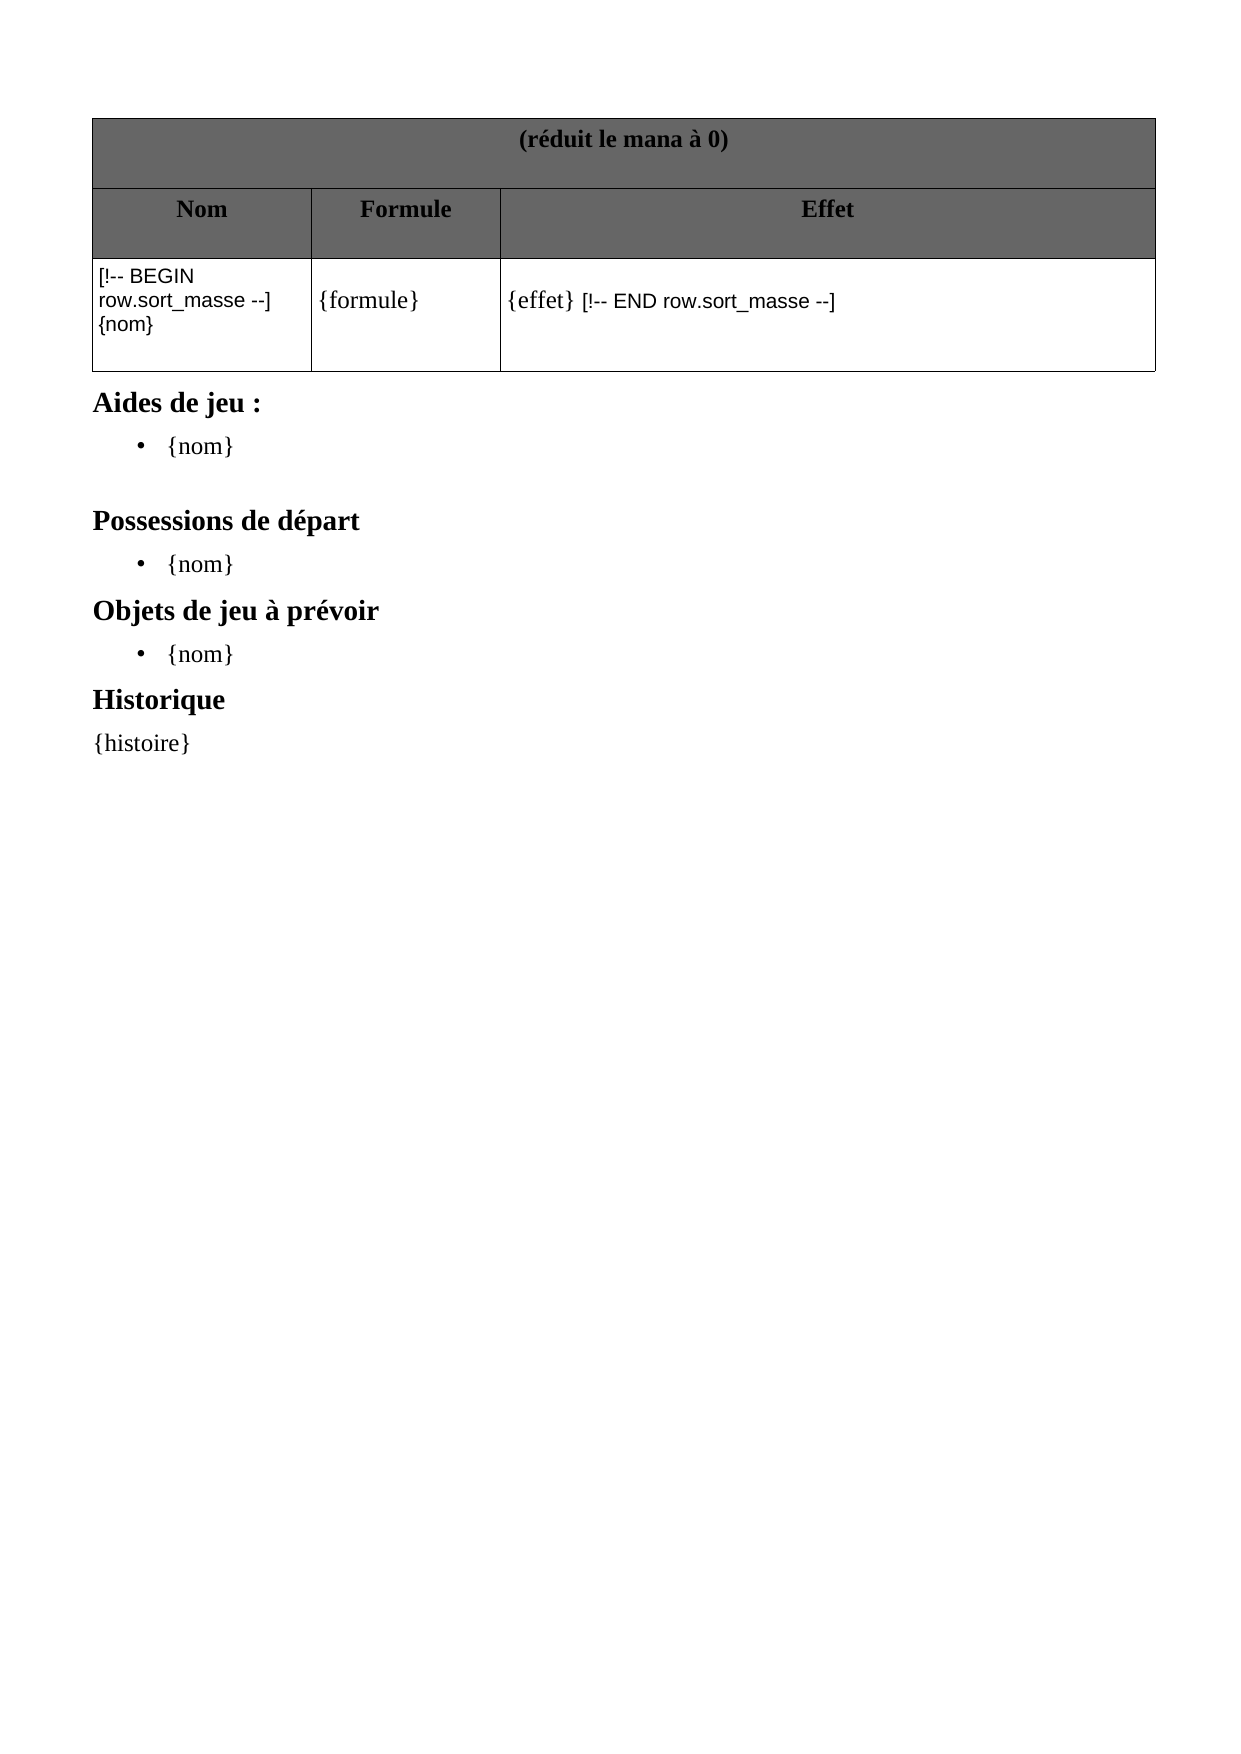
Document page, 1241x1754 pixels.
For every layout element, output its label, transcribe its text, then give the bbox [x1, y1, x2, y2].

subtitle Possessions de départ [92, 503, 1150, 537]
list {nom} [137, 639, 1150, 668]
table_cell Effet [501, 189, 1155, 258]
table_cell {effet} [!-- END row.sort_masse --] [501, 259, 1155, 371]
subtitle Historique [92, 682, 1150, 716]
text {histoire} [92, 728, 1150, 757]
list {nom} [137, 431, 1150, 460]
table_cell {formule} [312, 259, 500, 371]
list {nom} [137, 549, 1150, 578]
table_header (réduit le mana à 0) [93, 119, 1155, 188]
table_cell [!-- BEGIN row.sort_masse --]{nom} [93, 259, 311, 371]
table_cell Formule [312, 189, 500, 258]
table_cell Nom [93, 189, 311, 258]
subtitle Aides de jeu : [92, 385, 1150, 419]
subtitle Objets de jeu à prévoir [92, 593, 1150, 626]
